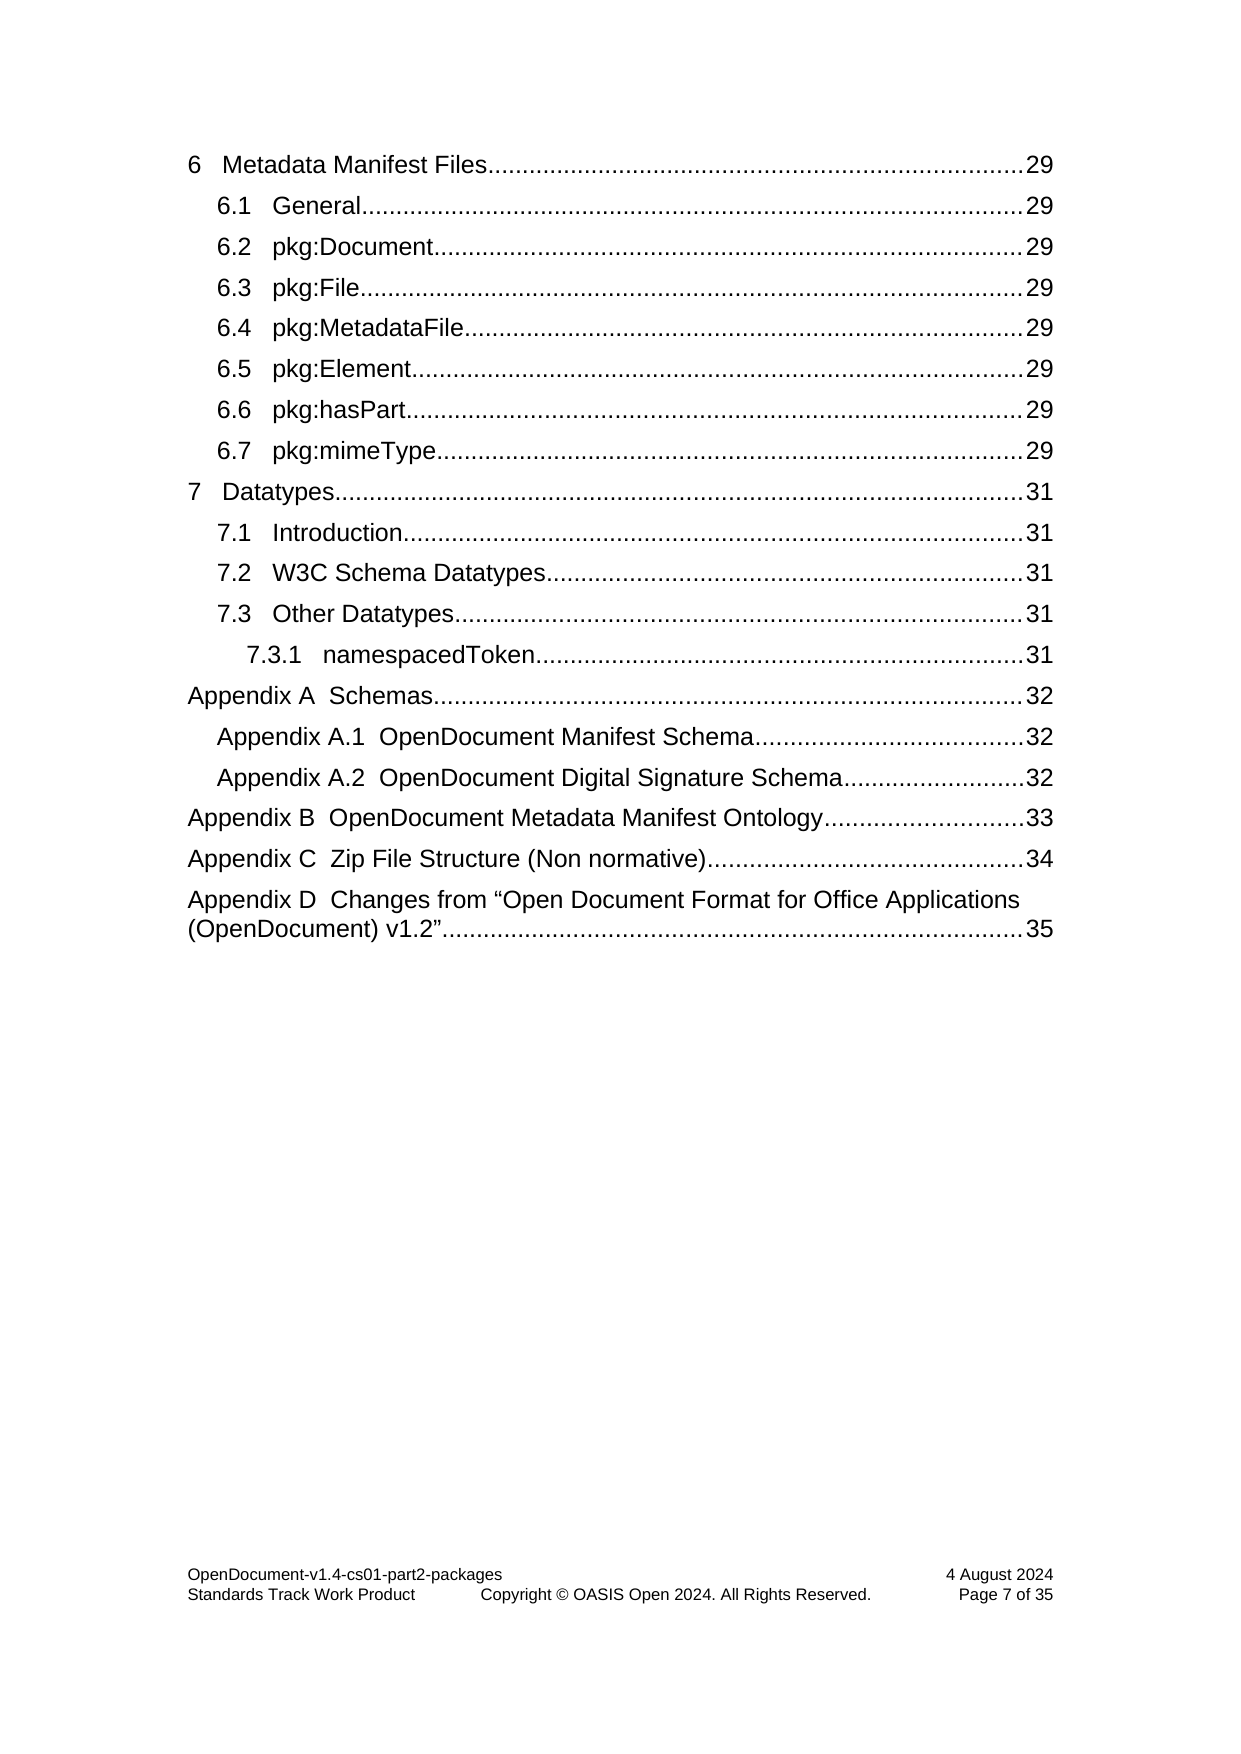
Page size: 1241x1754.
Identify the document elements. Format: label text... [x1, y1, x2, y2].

text 6.7 pkg:mimeType 29 [217, 436, 1053, 464]
text Appendix A.1 OpenDocument Manifest Schema 32 [217, 722, 1053, 750]
text 7.2 W3C Schema Datatypes 31 [217, 558, 1053, 587]
text 6.6 pkg:hasPart 29 [217, 395, 1053, 424]
text 6.5 pkg:Element 29 [217, 354, 1053, 383]
text 7.1 Introduction 31 [217, 517, 1053, 546]
text Appendix A Schemas 32 [187, 681, 1053, 709]
text 7 Datatypes 31 [187, 477, 1053, 505]
text 7.3.1 namespacedToken 31 [246, 640, 1053, 669]
text 6.3 pkg:File 29 [217, 272, 1053, 301]
text Appendix B OpenDocument Metadata Manifest Ontology 33 [187, 803, 1053, 832]
text Appendix C Zip File Structure (Non normative) 34 [187, 844, 1053, 873]
text Appendix D Changes from “Open Document Format for Office Applications (OpenDocument) v1.2” 35 [187, 885, 1053, 942]
text 6.4 pkg:MetadataFile 29 [217, 313, 1053, 342]
text 6.2 pkg:Document 29 [217, 232, 1053, 260]
text 6 Metadata Manifest Files 29 [187, 150, 1053, 179]
text 7.3 Other Datatypes 31 [217, 599, 1053, 628]
text Appendix A.2 OpenDocument Digital Signature Schema 32 [217, 762, 1053, 791]
text 6.1 General 29 [217, 191, 1053, 219]
